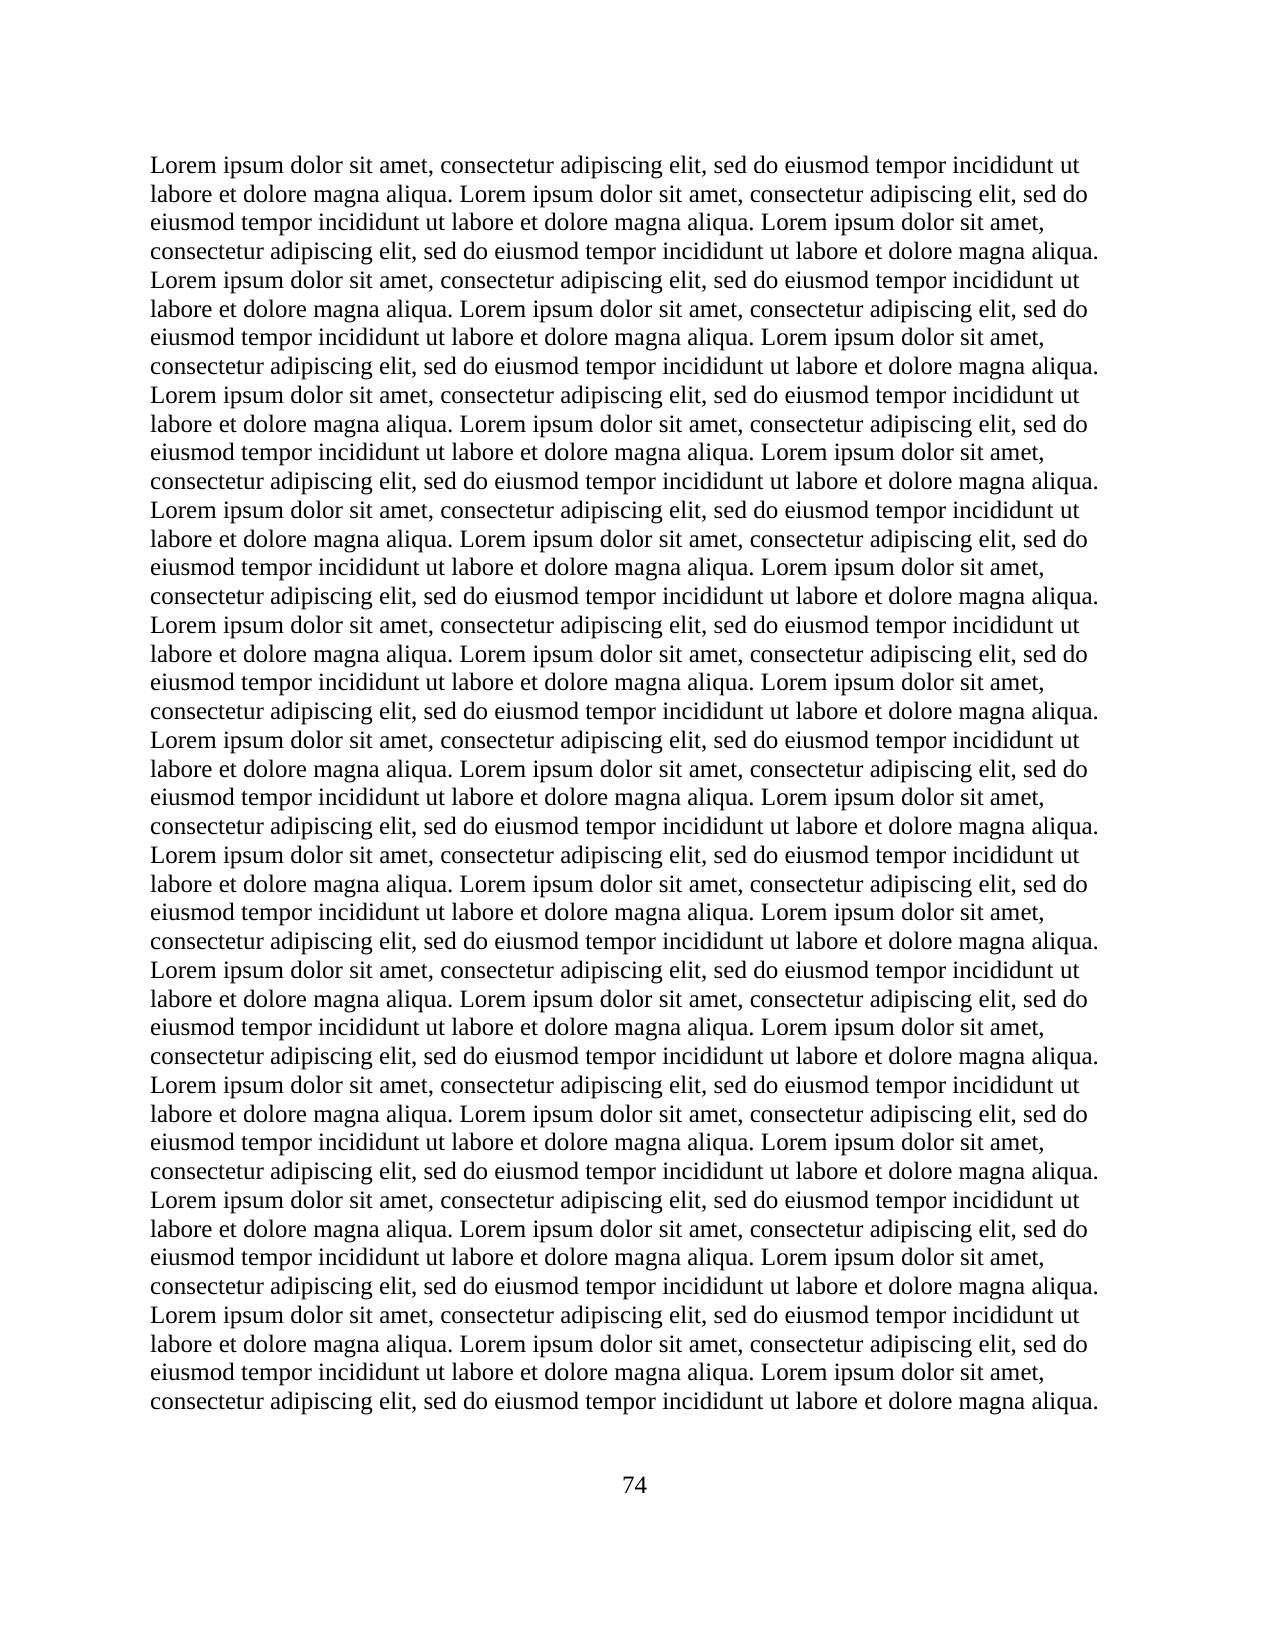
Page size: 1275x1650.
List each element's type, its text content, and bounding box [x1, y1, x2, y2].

text Lorem ipsum dolor sit amet, consectetur adipiscing elit, sed do eiusmod tempor incididunt ut labore et dolore magna aliqua. Lorem ipsum dolor sit amet, consectetur adipiscing elit, sed do eiusmod tempor incididunt ut labore et dolore magna aliqua. Lorem ipsum dolor sit amet, consectetur adipiscing elit, sed do eiusmod tempor incididunt ut labore et dolore magna aliqua. Lorem ipsum dolor sit amet, consectetur adipiscing elit, sed do eiusmod tempor incididunt ut labore et dolore magna aliqua. Lorem ipsum dolor sit amet, consectetur adipiscing elit, sed do eiusmod tempor incididunt ut labore et dolore magna aliqua. Lorem ipsum dolor sit amet, consectetur adipiscing elit, sed do eiusmod tempor incididunt ut labore et dolore magna aliqua. Lorem ipsum dolor sit amet, consectetur adipiscing elit, sed do eiusmod tempor incididunt ut labore et dolore magna aliqua. Lorem ipsum dolor sit amet, consectetur adipiscing elit, sed do eiusmod tempor incididunt ut labore et dolore magna aliqua. Lorem ipsum dolor sit amet, consectetur adipiscing elit, sed do eiusmod tempor incididunt ut labore et dolore magna aliqua. Lorem ipsum dolor sit amet, consectetur adipiscing elit, sed do eiusmod tempor incididunt ut labore et dolore magna aliqua. Lorem ipsum dolor sit amet, consectetur adipiscing elit, sed do eiusmod tempor incididunt ut labore et dolore magna aliqua. Lorem ipsum dolor sit amet, consectetur adipiscing elit, sed do eiusmod tempor incididunt ut labore et dolore magna aliqua. Lorem ipsum dolor sit amet, consectetur adipiscing elit, sed do eiusmod tempor incididunt ut labore et dolore magna aliqua. Lorem ipsum dolor sit amet, consectetur adipiscing elit, sed do eiusmod tempor incididunt ut labore et dolore magna aliqua. Lorem ipsum dolor sit amet, consectetur adipiscing elit, sed do eiusmod tempor incididunt ut labore et dolore magna aliqua. Lorem ipsum dolor sit amet, consectetur adipiscing elit, sed do eiusmod tempor incididunt ut labore et dolore magna aliqua. Lorem ipsum dolor sit amet, consectetur adipiscing elit, sed do eiusmod tempor incididunt ut labore et dolore magna aliqua. Lorem ipsum dolor sit amet, consectetur adipiscing elit, sed do eiusmod tempor incididunt ut labore et dolore magna aliqua. Lorem ipsum dolor sit amet, consectetur adipiscing elit, sed do eiusmod tempor incididunt ut labore et dolore magna aliqua. Lorem ipsum dolor sit amet, consectetur adipiscing elit, sed do eiusmod tempor incididunt ut labore et dolore magna aliqua. Lorem ipsum dolor sit amet, consectetur adipiscing elit, sed do eiusmod tempor incididunt ut labore et dolore magna aliqua. Lorem ipsum dolor sit amet, consectetur adipiscing elit, sed do eiusmod tempor incididunt ut labore et dolore magna aliqua. Lorem ipsum dolor sit amet, consectetur adipiscing elit, sed do eiusmod tempor incididunt ut labore et dolore magna aliqua. Lorem ipsum dolor sit amet, consectetur adipiscing elit, sed do eiusmod tempor incididunt ut labore et dolore magna aliqua. Lorem ipsum dolor sit amet, consectetur adipiscing elit, sed do eiusmod tempor incididunt ut labore et dolore magna aliqua. Lorem ipsum dolor sit amet, consectetur adipiscing elit, sed do eiusmod tempor incididunt ut labore et dolore magna aliqua. Lorem ipsum dolor sit amet, consectetur adipiscing elit, sed do eiusmod tempor incididunt ut labore et dolore magna aliqua. Lorem ipsum dolor sit amet, consectetur adipiscing elit, sed do eiusmod tempor incididunt ut labore et dolore magna aliqua. Lorem ipsum dolor sit amet, consectetur adipiscing elit, sed do eiusmod tempor incididunt ut labore et dolore magna aliqua. Lorem ipsum dolor sit amet, consectetur adipiscing elit, sed do eiusmod tempor incididunt ut labore et dolore magna aliqua. Lorem ipsum dolor sit amet, consectetur adipiscing elit, sed do eiusmod tempor incididunt ut labore et dolore magna aliqua. Lorem ipsum dolor sit amet, consectetur adipiscing elit, sed do eiusmod tempor incididunt ut labore et dolore magna aliqua. Lorem ipsum dolor sit amet, consectetur adipiscing elit, sed do eiusmod tempor incididunt ut labore et dolore magna aliqua. [150, 150, 1125, 1415]
